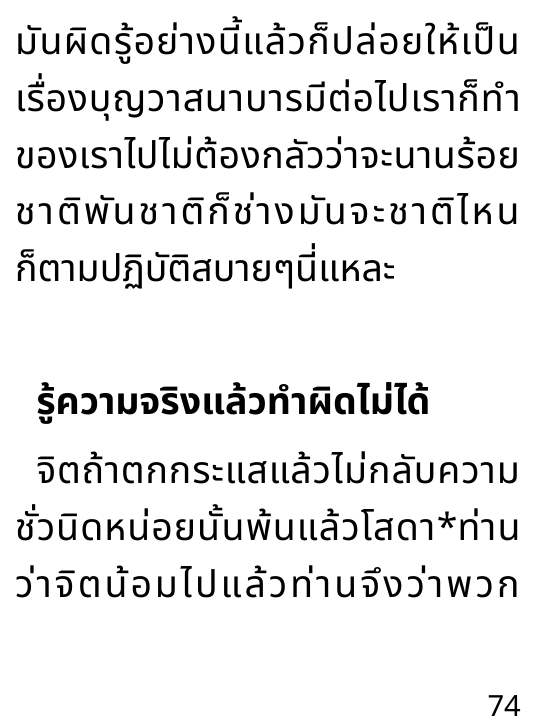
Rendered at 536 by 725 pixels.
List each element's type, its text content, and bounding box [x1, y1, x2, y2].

text รู้ความจริงแล้วทำผิดไม่ได้ [15, 374, 521, 431]
text มันผิดรู้อย่างนี้แล้วก็ปล่อยให้เป็นเรื่องบุญวาสนาบารมีต่อไปเราก็ทำของเราไปไม่ต้องกลัวว่าจะนานร้อยชาติพันชาติก็ช่างมันจะชาติไหนก็ตามปฏิบัติสบายๆนี่แหละ [15, 15, 521, 298]
text จิตถ้าตกกระแสแล้วไม่กลับความชั่วนิดหน่อยนั้นพ้นแล้วโสดา*ท่านว่าจิตน้อมไปแล้วท่านจึงว่าพวก [15, 443, 521, 614]
